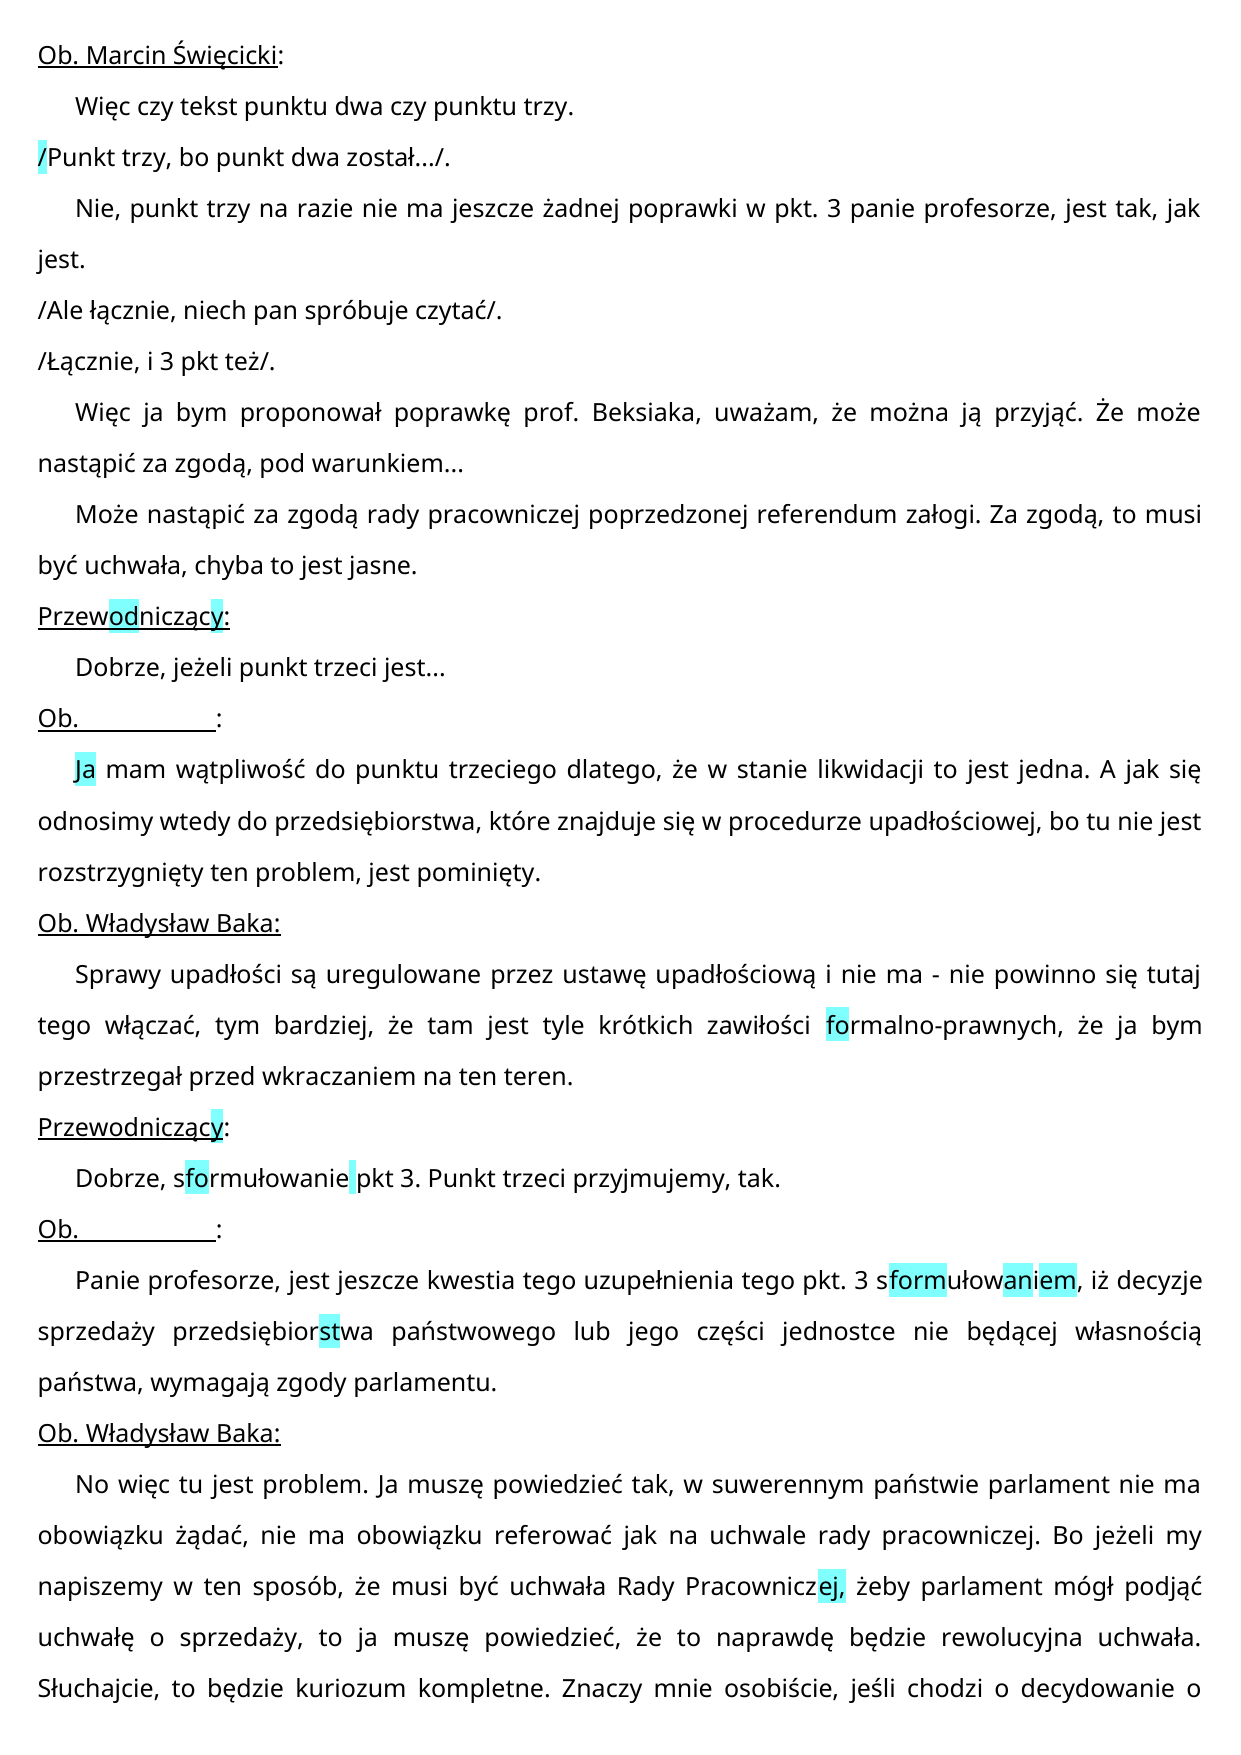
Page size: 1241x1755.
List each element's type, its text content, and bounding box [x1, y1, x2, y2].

text /Ale łącznie, niech pan spróbuje czytać/. [37, 293, 1203, 327]
text Ob. : [37, 701, 1203, 735]
text Więc czy tekst punktu dwa czy punktu trzy. [37, 88, 1203, 123]
text Ob. : [37, 1211, 1203, 1246]
text Ob. Władysław Baka: [37, 1416, 1203, 1450]
text Ob. Władysław Baka: [37, 905, 1203, 939]
text /Łącznie, i 3 pkt też/. [37, 344, 1203, 378]
text No więc tu jest problem. Ja muszę powiedzieć tak, w suwerennym państwie parlament nie ma obowiązku żądać, nie ma obowiązku referować jak na uchwale rady pracowniczej. Bo jeżeli my napiszemy w ten sposób, że musi być uchwała Rady Pracowniczej, żeby parlament mógł podjąć uchwałę o sprzedaży, to ja muszę powiedzieć, że to naprawdę będzie rewolucyjna uchwała. Słuchajcie, to będzie kuriozum kompletne. Znaczy mnie osobiście, jeśli chodzi o decydowanie o [37, 1467, 1203, 1705]
text Przewodniczący: [37, 1109, 1203, 1143]
text Nie, punkt trzy na razie nie ma jeszcze żadnej poprawki w pkt. 3 panie profesorze, jest tak, jak jest. [37, 191, 1203, 276]
text Ja mam wątpliwość do punktu trzeciego dlatego, że w stanie likwidacji to jest jedna. A jak się odnosimy wtedy do przedsiębiorstwa, które znajduje się w procedurze upadłościowej, bo tu nie jest rozstrzygnięty ten problem, jest pominięty. [37, 752, 1203, 888]
text Może nastąpić za zgodą rady pracowniczej poprzedzonej referendum załogi. Za zgodą, to musi być uchwała, chyba to jest jasne. [37, 497, 1203, 582]
text Sprawy upadłości są uregulowane przez ustawę upadłościową i nie ma - nie powinno się tutaj tego włączać, tym bardziej, że tam jest tyle krótkich zawiłości formalno-prawnych, że ja bym przestrzegał przed wkraczaniem na ten teren. [37, 956, 1203, 1092]
text /Punkt trzy, bo punkt dwa został.../. [37, 139, 1203, 174]
text Ob. Marcin Święcicki: [37, 37, 1203, 72]
text Dobrze, jeżeli punkt trzeci jest... [37, 650, 1203, 684]
text Panie profesorze, jest jeszcze kwestia tego uzupełnienia tego pkt. 3 sformułowaniem, iż decyzje sprzedaży przedsiębiorstwa państwowego lub jego części jednostce nie będącej własnością państwa, wymagają zgody parlamentu. [37, 1262, 1203, 1399]
text Przewodniczący: [37, 599, 1203, 633]
text Dobrze, sformułowanie pkt 3. Punkt trzeci przyjmujemy, tak. [37, 1160, 1203, 1194]
text Więc ja bym proponował poprawkę prof. Beksiaka, uważam, że można ją przyjąć. Że może nastąpić za zgodą, pod warunkiem... [37, 395, 1203, 480]
